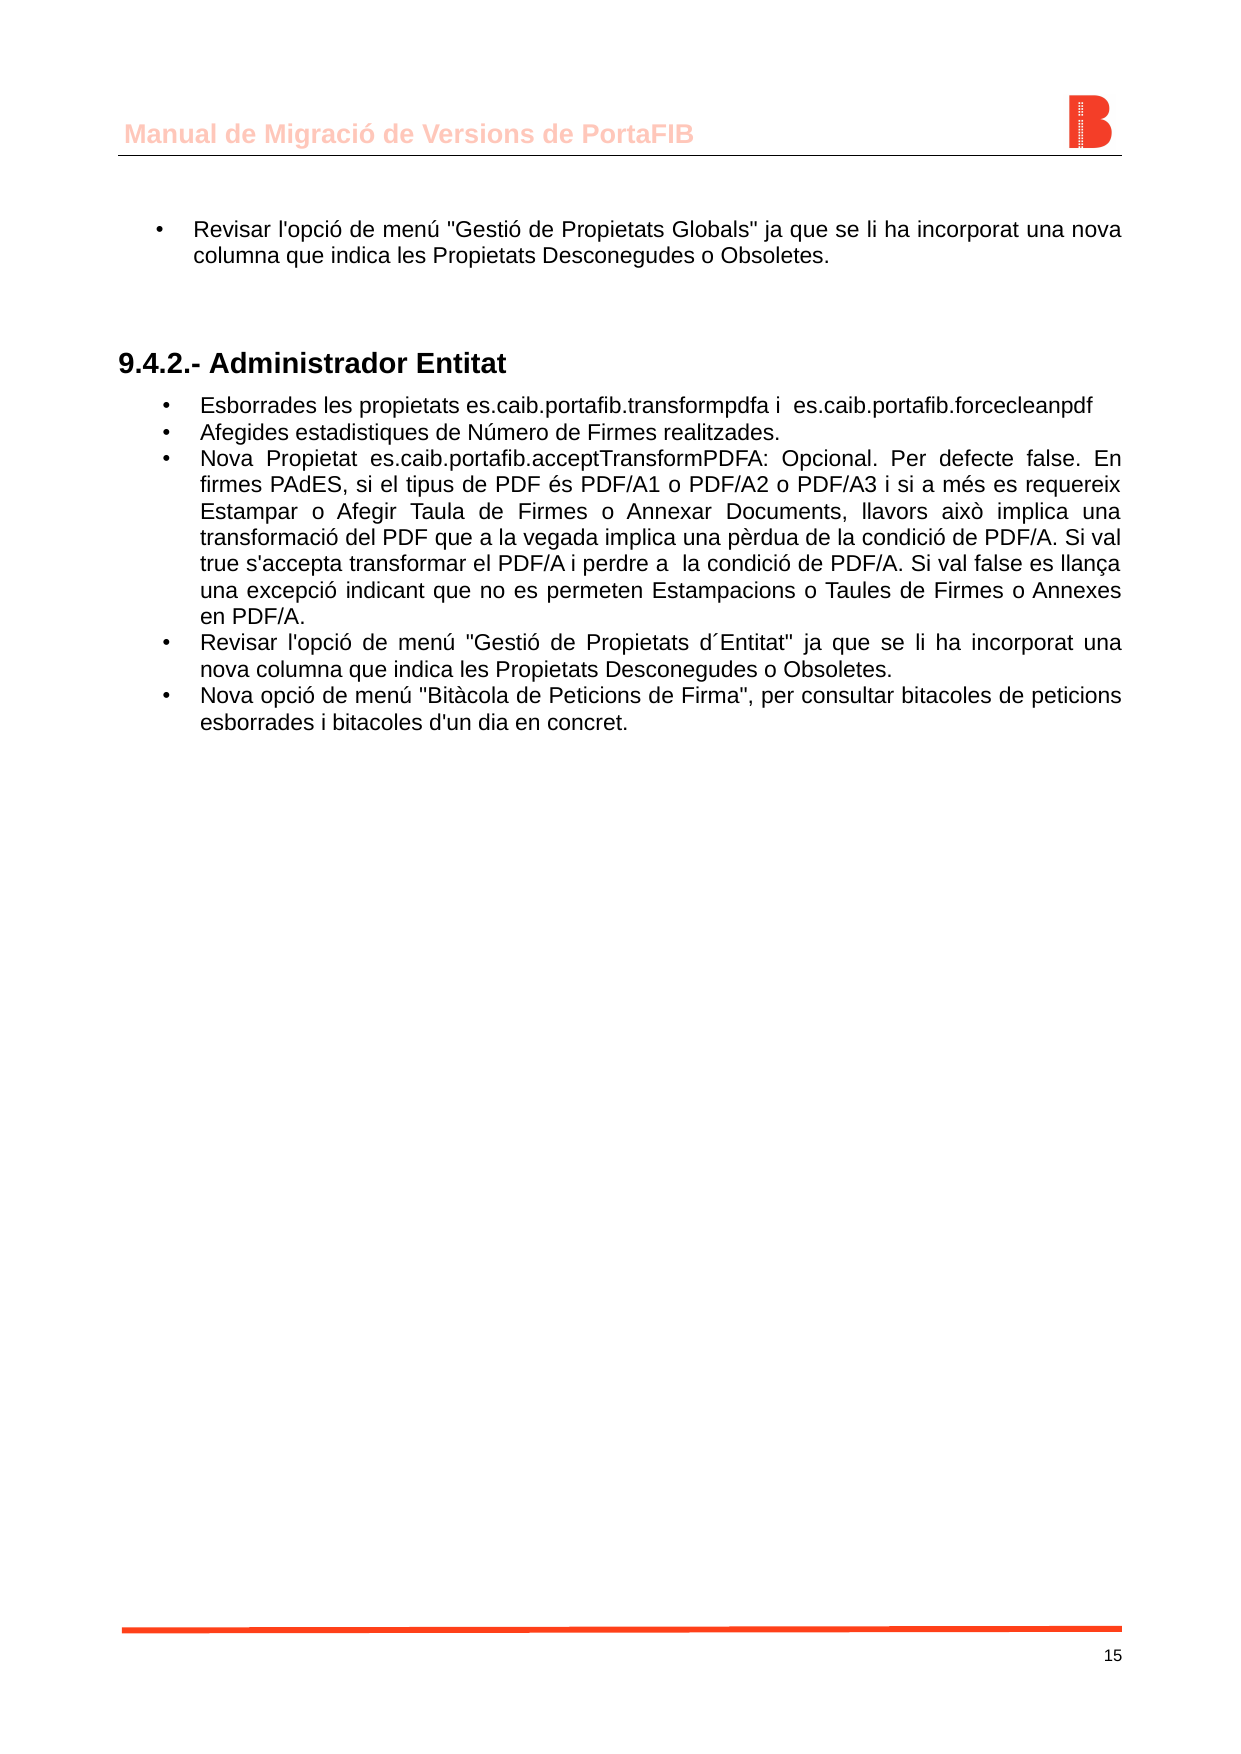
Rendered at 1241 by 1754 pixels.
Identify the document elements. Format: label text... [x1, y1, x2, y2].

list Nova Propietat es.caib.portafib.acceptTransformPDFA: Opcional. Per defecte false. En firmes PAdES, si el tipus de PDF és PDF/A1 o PDF/A2 o PDF/A3 i si a més es requereix Estampar o Afegir Taula de Firmes o Annexar Documents, llavors això implica una transformació del PDF que a la vegada implica una pèrdua de la condició de PDF/A. Si val true s'accepta transformar el PDF/A i perdre a la condició de PDF/A. Si val false es llança una excepció indicant que no es permeten Estampacions o Taules de Firmes o Annexes en PDF/A. [162, 445, 1122, 629]
list Revisar l'opció de menú "Gestió de Propietats Globals" ja que se li ha incorporat una nova columna que indica les Propietats Desconegudes o Obsoletes. [156, 216, 1122, 268]
list Esborrades les propietats es.caib.portafib.transformpdfa i es.caib.portafib.forcecleanpdf [162, 392, 1122, 418]
subtitle Administrador Entitat [118, 346, 1122, 380]
list Revisar l'opció de menú "Gestió de Propietats d´Entitat" ja que se li ha incorporat una nova columna que indica les Propietats Desconegudes o Obsoletes. [162, 629, 1122, 682]
list Nova opció de menú "Bitàcola de Peticions de Firma", per consultar bitacoles de peticions esborrades i bitacoles d'un dia en concret. [162, 682, 1122, 735]
list Afegides estadistiques de Número de Firmes realitzades. [162, 418, 1122, 445]
picture [1063, 94, 1117, 150]
